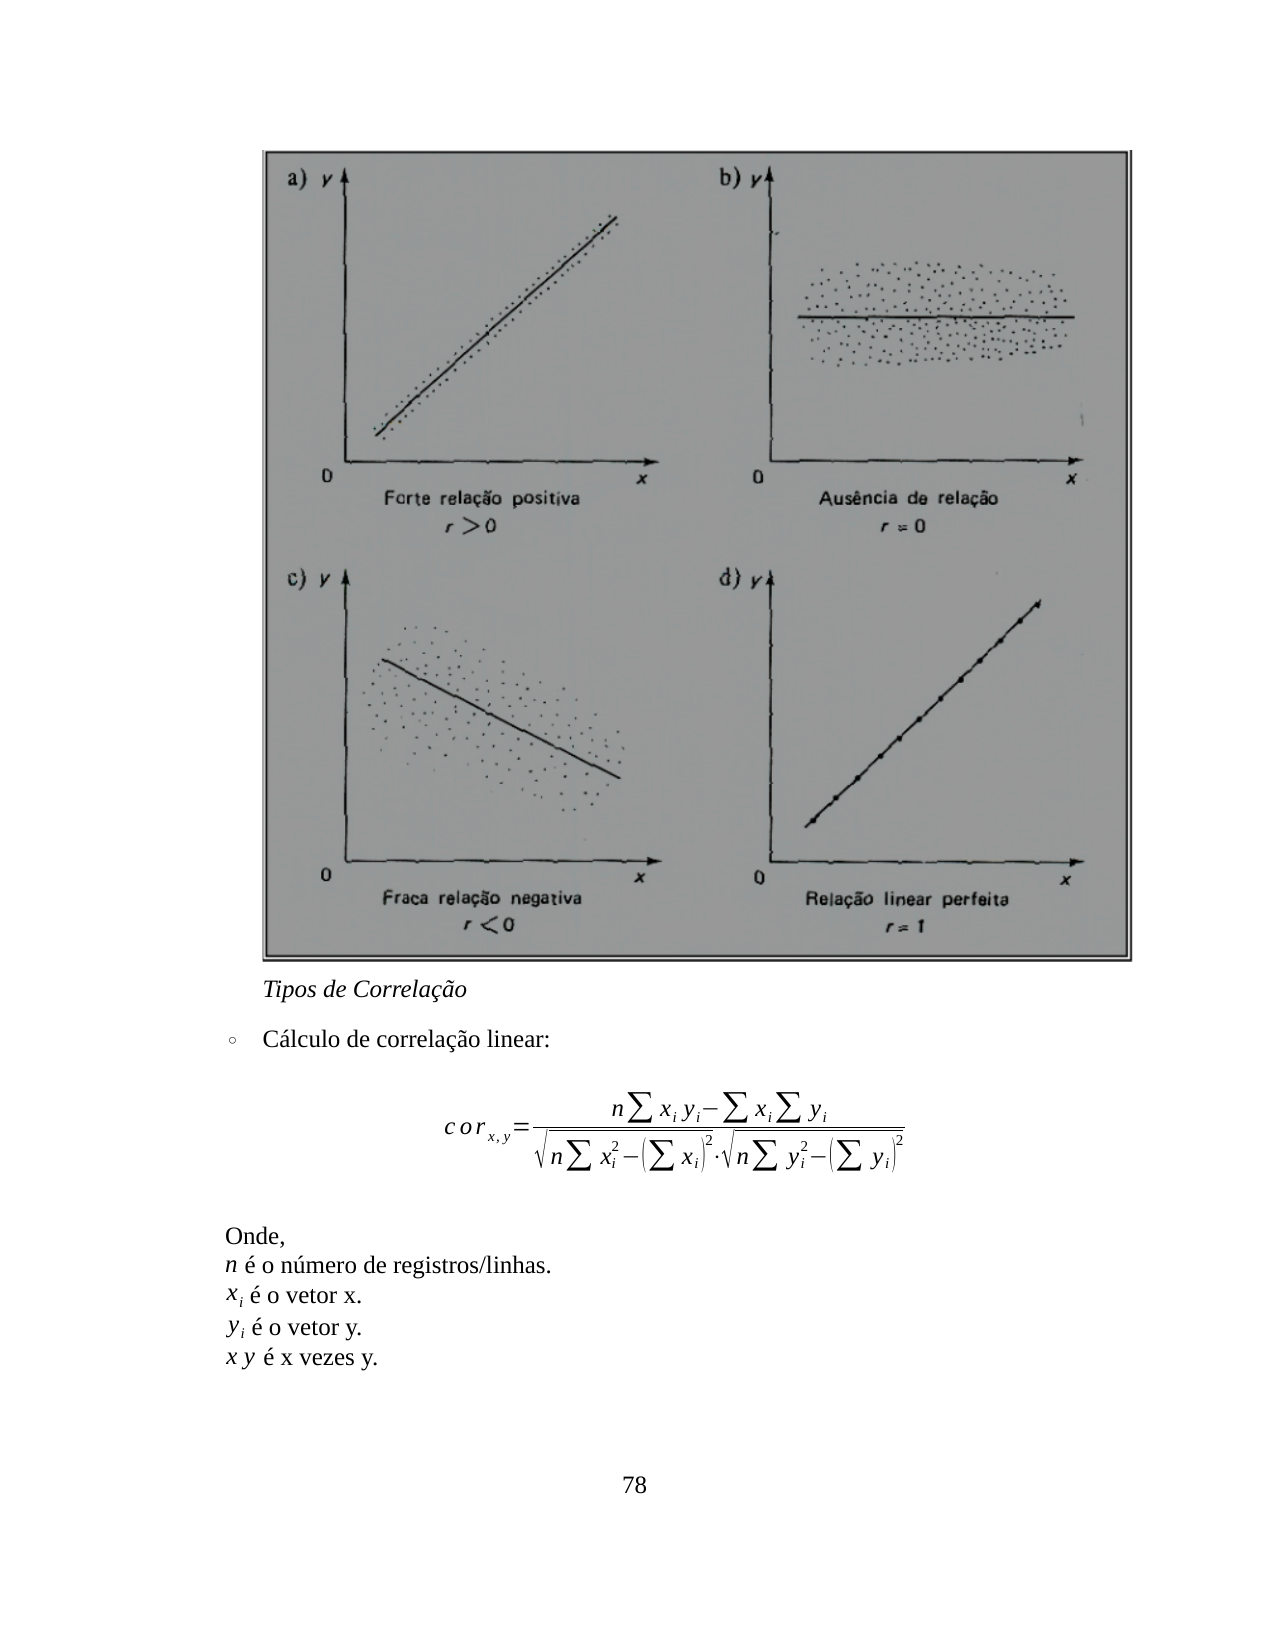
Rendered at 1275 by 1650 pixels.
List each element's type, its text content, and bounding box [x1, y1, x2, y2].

list Tipos de Correlação [225, 974, 1125, 1003]
list Onde, é o número de registros/linhas. é o vetor x. é o vetor y. é x vezes y. [187, 1221, 1125, 1399]
list Cálculo de correlação linear: [225, 1024, 1125, 1082]
picture [262, 150, 1133, 962]
